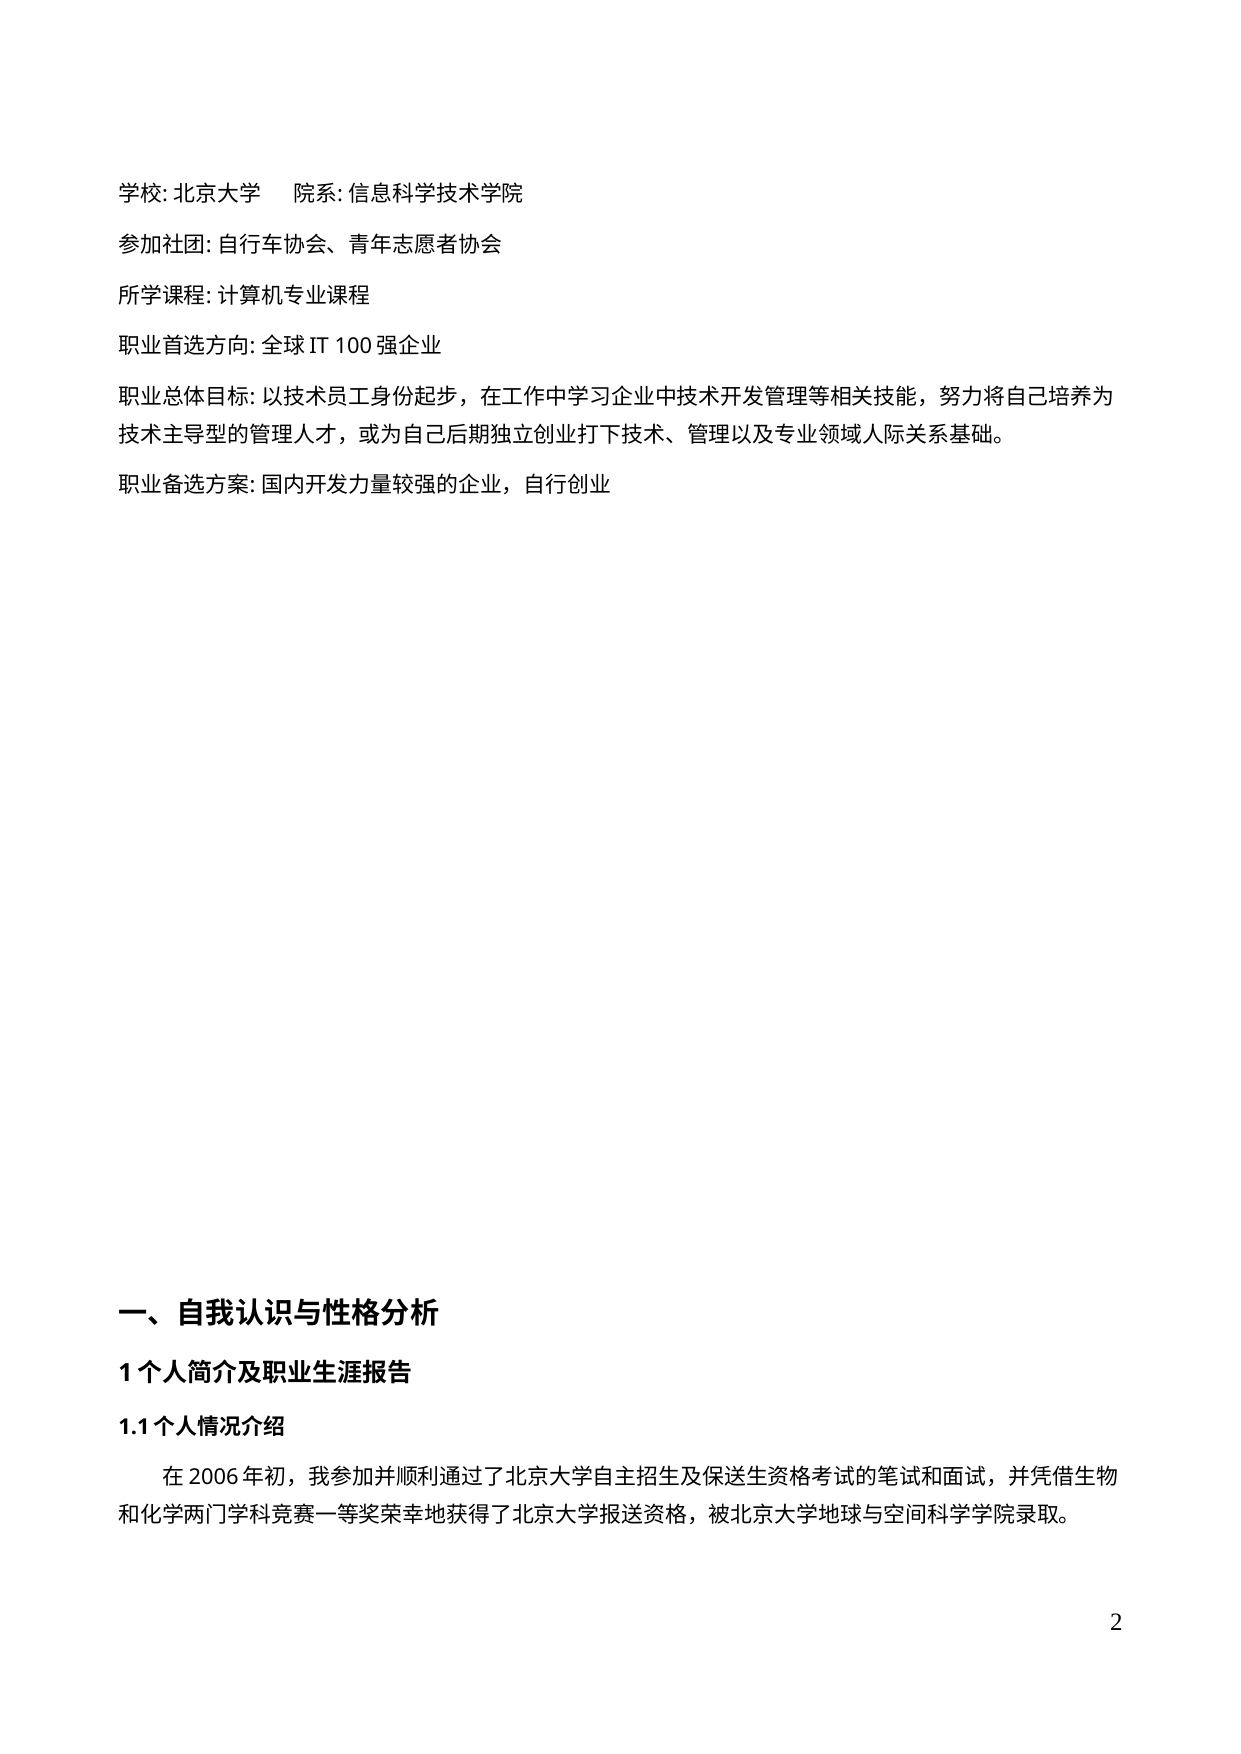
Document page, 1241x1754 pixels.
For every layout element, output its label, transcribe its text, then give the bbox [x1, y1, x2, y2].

text 1个人简介及职业生涯报告 [118, 1353, 1122, 1389]
text 1.1个人情况介绍 [118, 1409, 1122, 1441]
text 职业备选方案: 国内开发力量较强的企业，自行创业 [118, 467, 1122, 499]
text 所学课程: 计算机专业课程 [118, 278, 1122, 309]
text 一、自我认识与性格分析 [118, 1289, 1122, 1332]
text 职业总体目标: 以技术员工身份起步，在工作中学习企业中技术开发管理等相关技能，努力将自己培养为技术主导型的管理人才，或为自己后期独立创业打下技术、管理以及专业领域人际关系基础。 [118, 379, 1122, 448]
text 职业首选方向: 全球IT 100强企业 [118, 328, 1122, 360]
text 在2006年初，我参加并顺利通过了北京大学自主招生及保送生资格考试的笔试和面试，并凭借生物和化学两门学科竞赛一等奖荣幸地获得了北京大学报送资格，被北京大学地球与空间科学学院录取。 [118, 1459, 1122, 1529]
text 参加社团: 自行车协会、青年志愿者协会 [118, 227, 1122, 259]
text 学校: 北京大学 院系: 信息科学技术学院 [118, 176, 1122, 208]
